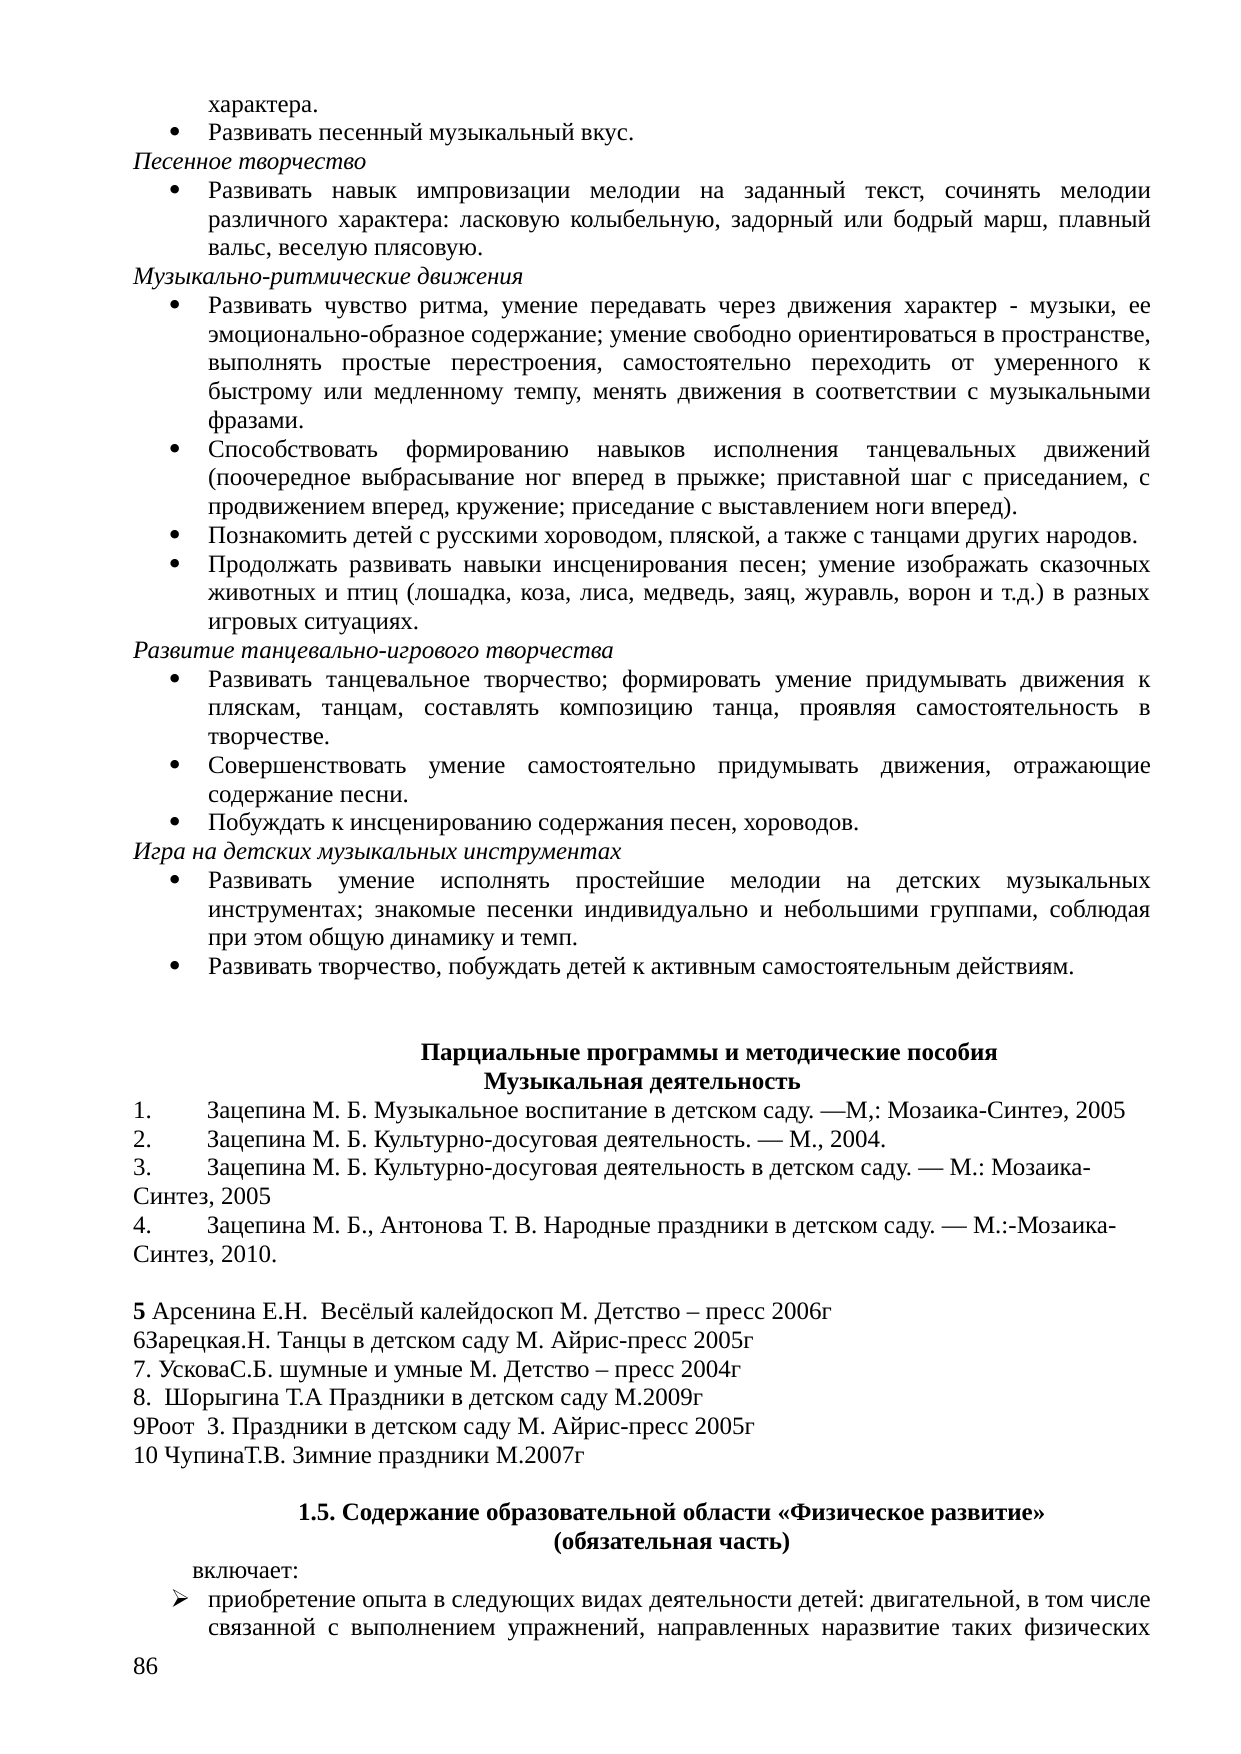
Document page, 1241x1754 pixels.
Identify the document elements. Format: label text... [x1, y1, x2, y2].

list приобретение опыта в следующих видах деятельности детей: двигательной, в том числе связанной с выполнением упражнений, направленных наразвитие таких физических [170, 1584, 1152, 1641]
text (обязательная часть) [133, 1526, 1152, 1555]
text Парциальные программы и методические пособия [267, 1037, 1152, 1066]
list Познакомить детей с русскими хороводом, пляской, а также с танцами других народов. [170, 520, 1152, 549]
list Побуждать к инсценированию содержания песен, хороводов. [170, 807, 1152, 836]
text 1.5. Содержание образовательной области «Физическое развитие» [133, 1497, 1152, 1526]
list Зацепина М. Б. Культурно-досуговая деятельность. — М., 2004. [133, 1124, 1152, 1152]
list Продолжать развивать навыки инсценирования песен; умение изображать сказочных животных и птиц (лошадка, коза, лиса, медведь, заяц, журавль, ворон и т.д.) в разных игровых ситуациях. [170, 549, 1152, 635]
text Музыкальная деятельность [133, 1066, 1152, 1095]
text 8. Шорыгина Т.А Праздники в детском саду М.2009г [133, 1382, 1152, 1411]
text 7. УсковаС.Б. шумные и умные М. Детство – пресс 2004г [133, 1354, 1152, 1382]
list Развивать творчество, побуждать детей к активным самостоятельным действиям. [170, 951, 1152, 980]
list Развивать песенный музыкальный вкус. [170, 117, 1152, 146]
text 10 ЧупинаТ.В. Зимние праздники М.2007г [133, 1440, 1152, 1469]
text 9Роот З. Праздники в детском саду М. Айрис-пресс 2005г [133, 1411, 1152, 1440]
text Развитие танцевально-игрового творчества [133, 635, 1152, 664]
list Развивать чувство ритма, умение передавать через движения характер - музыки, ее эмоционально-образное содержание; умение свободно ориентироваться в пространстве, выполнять простые перестроения, самостоятельно переходить от умеренного к быстрому или медленному темпу, менять движения в соответствии с музыкальными фразами. [170, 290, 1152, 434]
list Зацепина М. Б. Культурно-досуговая деятельность в детском саду. — М.: Мозаика-Синтез, 2005 [133, 1152, 1152, 1210]
text Музыкально-ритмические движения [133, 261, 1152, 290]
text Песенное творчество [133, 146, 1152, 175]
text Игра на детских музыкальных инструментах [133, 836, 1152, 865]
list Совершенствовать умение самостоятельно придумывать движения, отражающие содержание песни. [170, 750, 1152, 807]
list Зацепина М. Б. Музыкальное воспитание в детском саду. —М,: Мозаика-Синтеэ, 2005 [133, 1095, 1152, 1124]
list Развивать танцевальное творчество; формировать умение придумывать движения к пляскам, танцам, составлять композицию танца, проявляя самостоятельность в творчестве. [170, 664, 1152, 750]
text 5 Арсенина Е.Н. Весёлый калейдоскоп М. Детство – пресс 2006г [133, 1296, 1152, 1325]
text включает: [133, 1555, 1152, 1584]
list Способствовать формированию навыков исполнения танцевальных движений (поочередное выбрасывание ног вперед в прыжке; приставной шаг с приседанием, с продвижением вперед, кружение; приседание с выставлением ноги вперед). [170, 434, 1152, 520]
list характера. [170, 89, 1152, 117]
list Развивать навык импровизации мелодии на заданный текст, сочинять мелодии различного характера: ласковую колыбельную, задорный или бодрый марш, плавный вальс, веселую плясовую. [170, 175, 1152, 261]
text 6Зарецкая.Н. Танцы в детском саду М. Айрис-пресс 2005г [133, 1325, 1152, 1354]
list Зацепина М. Б., Антонова Т. В. Народные праздники в детском саду. — М.:-Мозаика-Синтез, 2010. [133, 1210, 1152, 1267]
list Развивать умение исполнять простейшие мелодии на детских музыкальных инструментах; знакомые песенки индивидуально и небольшими группами, соблюдая при этом общую динамику и темп. [170, 865, 1152, 951]
